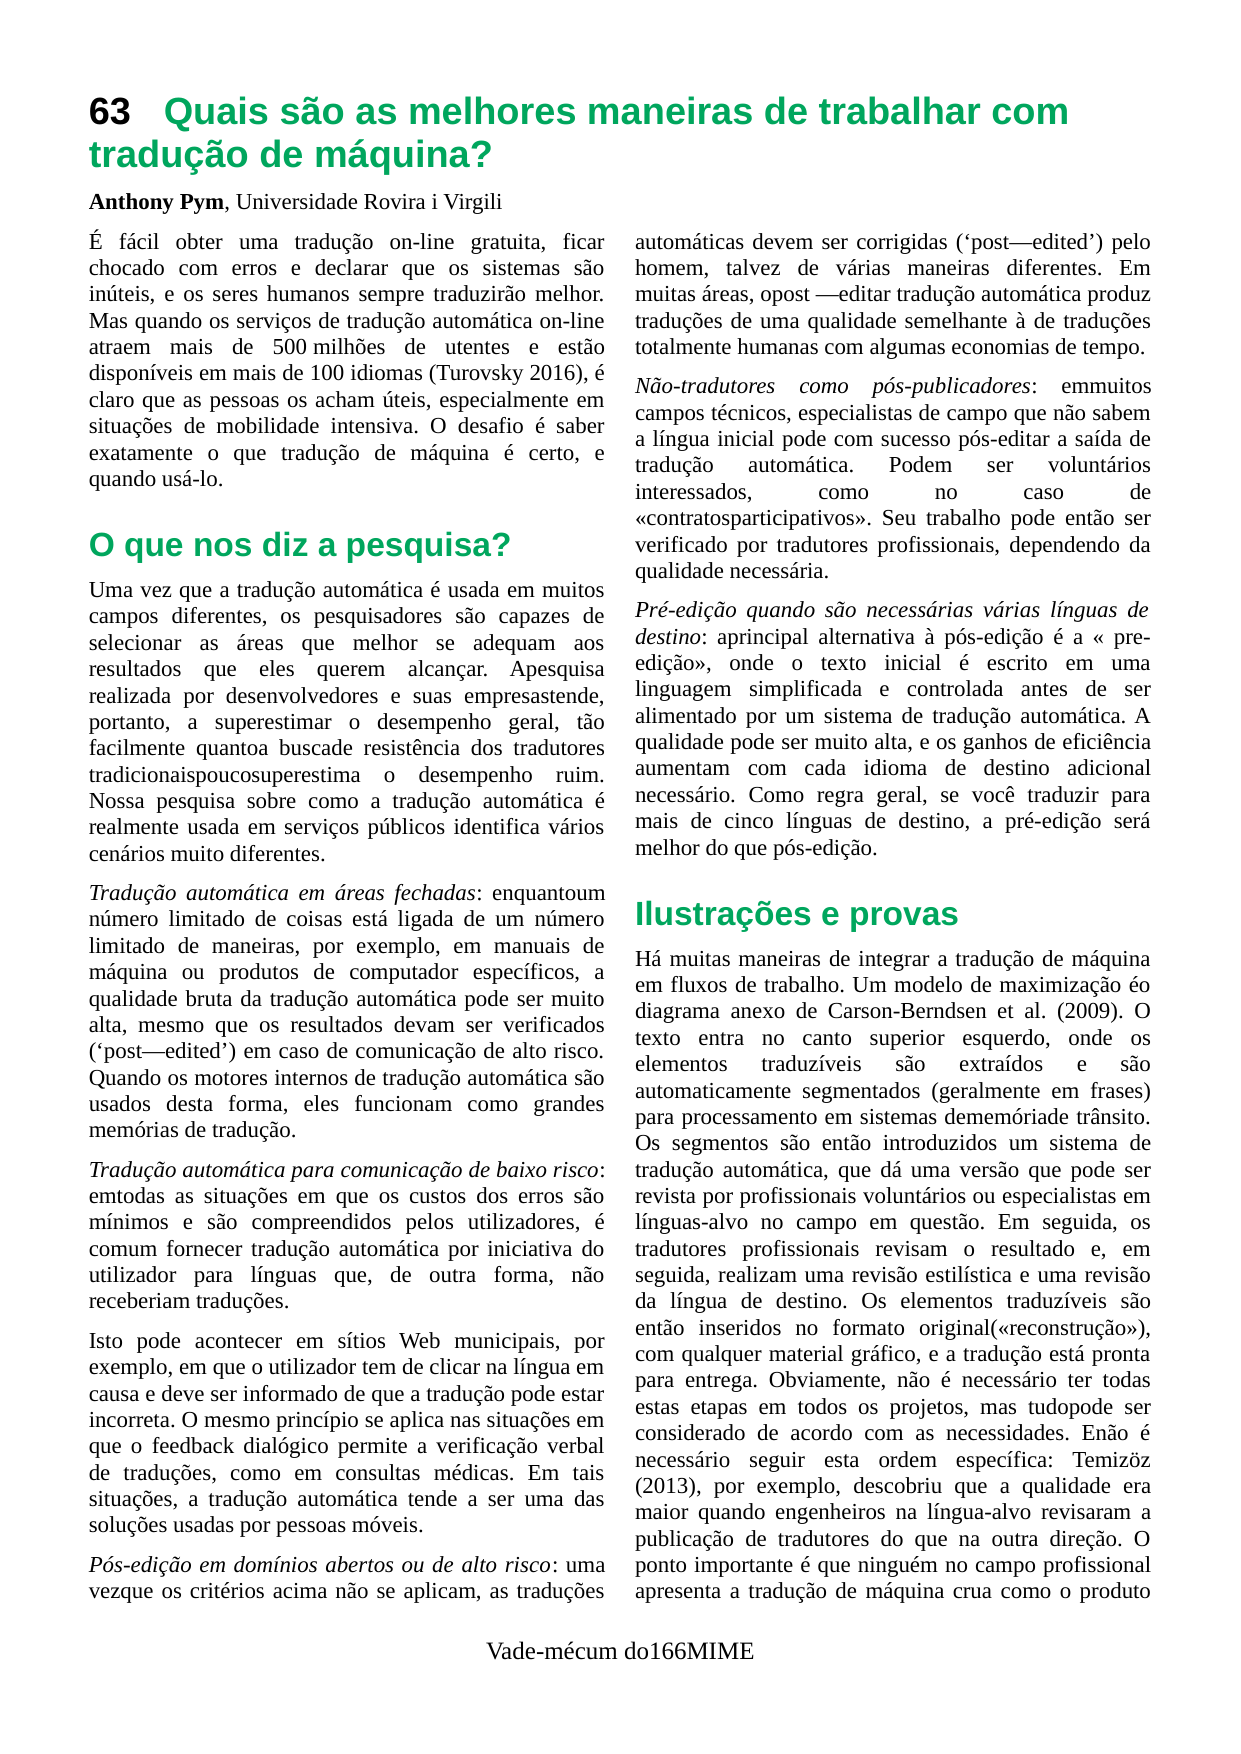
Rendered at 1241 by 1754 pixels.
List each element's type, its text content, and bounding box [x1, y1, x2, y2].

text Anthony Pym, Universidade Rovira i Virgili [88, 188, 1152, 215]
text É fácil obter uma tradução on-line gratuita, ficar chocado com erros e declarar que os sistemas são inúteis, e os seres humanos sempre traduzirão melhor. Mas quando os serviços de tradução automática on-line atraem mais de 500 milhões de utentes e estão disponíveis em mais de 100 idiomas (Turovsky 2016), é claro que as pessoas os acham úteis, especialmente em situações de mobilidade intensiva. O desafio é saber exatamente o que tradução de máquina é certo, e quando usá-lo. [88, 228, 605, 491]
subtitle Ilustrações e provas [635, 894, 1152, 932]
text Isto pode acontecer em sítios Web municipais, por exemplo, em que o utilizador tem de clicar na língua em causa e deve ser informado de que a tradução pode estar incorreta. O mesmo princípio se aplica nas situações em que o feedback dialógico permite a verificação verbal de traduções, como em consultas médicas. Em tais situações, a tradução automática tende a ser uma das soluções usadas por pessoas móveis. [88, 1327, 605, 1538]
subtitle O que nos diz a pesquisa? [88, 525, 605, 564]
text Há muitas maneiras de integrar a tradução de máquina em fluxos de trabalho. Um modelo de maximização éo diagrama anexo de Carson-Berndsen et al. (2009). O texto entra no canto superior esquerdo, onde os elementos traduzíveis são extraídos e são automaticamente segmentados (geralmente em frases) para processamento em sistemas dememóriade trânsito. Os segmentos são então introduzidos um sistema de tradução automática, que dá uma versão que pode ser revista por profissionais voluntários ou especialistas em línguas-alvo no campo em questão. Em seguida, os tradutores profissionais revisam o resultado e, em seguida, realizam uma revisão estilística e uma revisão da língua de destino. Os elementos traduzíveis são então inseridos no formato original(«reconstrução»), com qualquer material gráfico, e a tradução está pronta para entrega. Obviamente, não é necessário ter todas estas etapas em todos os projetos, mas tudopode ser considerado de acordo com as necessidades. Enão é necessário seguir esta ordem específica: Temizöz (2013), por exemplo, descobriu que a qualidade era maior quando engenheiros na língua-alvo revisaram a publicação de tradutores do que na outra direção. O ponto importante é que ninguém no campo profissional apresenta a tradução de máquina crua como o produto [635, 945, 1152, 1604]
text Pré-edição quando são necessárias várias línguas de destino: aprincipal alternativa à pós-edição é a « pre-edição», onde o texto inicial é escrito em uma linguagem simplificada e controlada antes de ser alimentado por um sistema de tradução automática. A qualidade pode ser muito alta, e os ganhos de eficiência aumentam com cada idioma de destino adicional necessário. Como regra geral, se você traduzir para mais de cinco línguas de destino, a pré-edição será melhor do que pós-edição. [635, 596, 1152, 860]
text Tradução automática para comunicação de baixo risco: emtodas as situações em que os custos dos erros são mínimos e são compreendidos pelos utilizadores, é comum fornecer tradução automática por iniciativa do utilizador para línguas que, de outra forma, não receberiam traduções. [88, 1156, 605, 1314]
text Uma vez que a tradução automática é usada em muitos campos diferentes, os pesquisadores são capazes de selecionar as áreas que melhor se adequam aos resultados que eles querem alcançar. Apesquisa realizada por desenvolvedores e suas empresastende, portanto, a superestimar o desempenho geral, tão facilmente quantoa buscade resistência dos tradutores tradicionaispoucosuperestima o desempenho ruim. Nossa pesquisa sobre como a tradução automática é realmente usada em serviços públicos identifica vários cenários muito diferentes. [88, 576, 605, 866]
text Tradução automática em áreas fechadas: enquantoum número limitado de coisas está ligada de um número limitado de maneiras, por exemplo, em manuais de máquina ou produtos de computador específicos, a qualidade bruta da tradução automática pode ser muito alta, mesmo que os resultados devam ser verificados (‘post—edited’) em caso de comunicação de alto risco. Quando os motores internos de tradução automática são usados desta forma, eles funcionam como grandes memórias de tradução. [88, 879, 605, 1143]
text automáticas devem ser corrigidas (‘post—edited’) pelo homem, talvez de várias maneiras diferentes. Em muitas áreas, opost —editar tradução automática produz traduções de uma qualidade semelhante à de traduções totalmente humanas com algumas economias de tempo. [635, 228, 1152, 359]
subtitle Quais são as melhores maneiras de trabalhar com tradução de máquina? [88, 88, 1152, 176]
text Pós-edição em domínios abertos ou de alto risco: uma vezque os critérios acima não se aplicam, as traduções [88, 1551, 605, 1603]
text Não-tradutores como pós-publicadores: emmuitos campos técnicos, especialistas de campo que não sabem a língua inicial pode com sucesso pós-editar a saída de tradução automática. Podem ser voluntários interessados, como no caso de «contratosparticipativos». Seu trabalho pode então ser verificado por tradutores profissionais, dependendo da qualidade necessária. [635, 372, 1152, 583]
